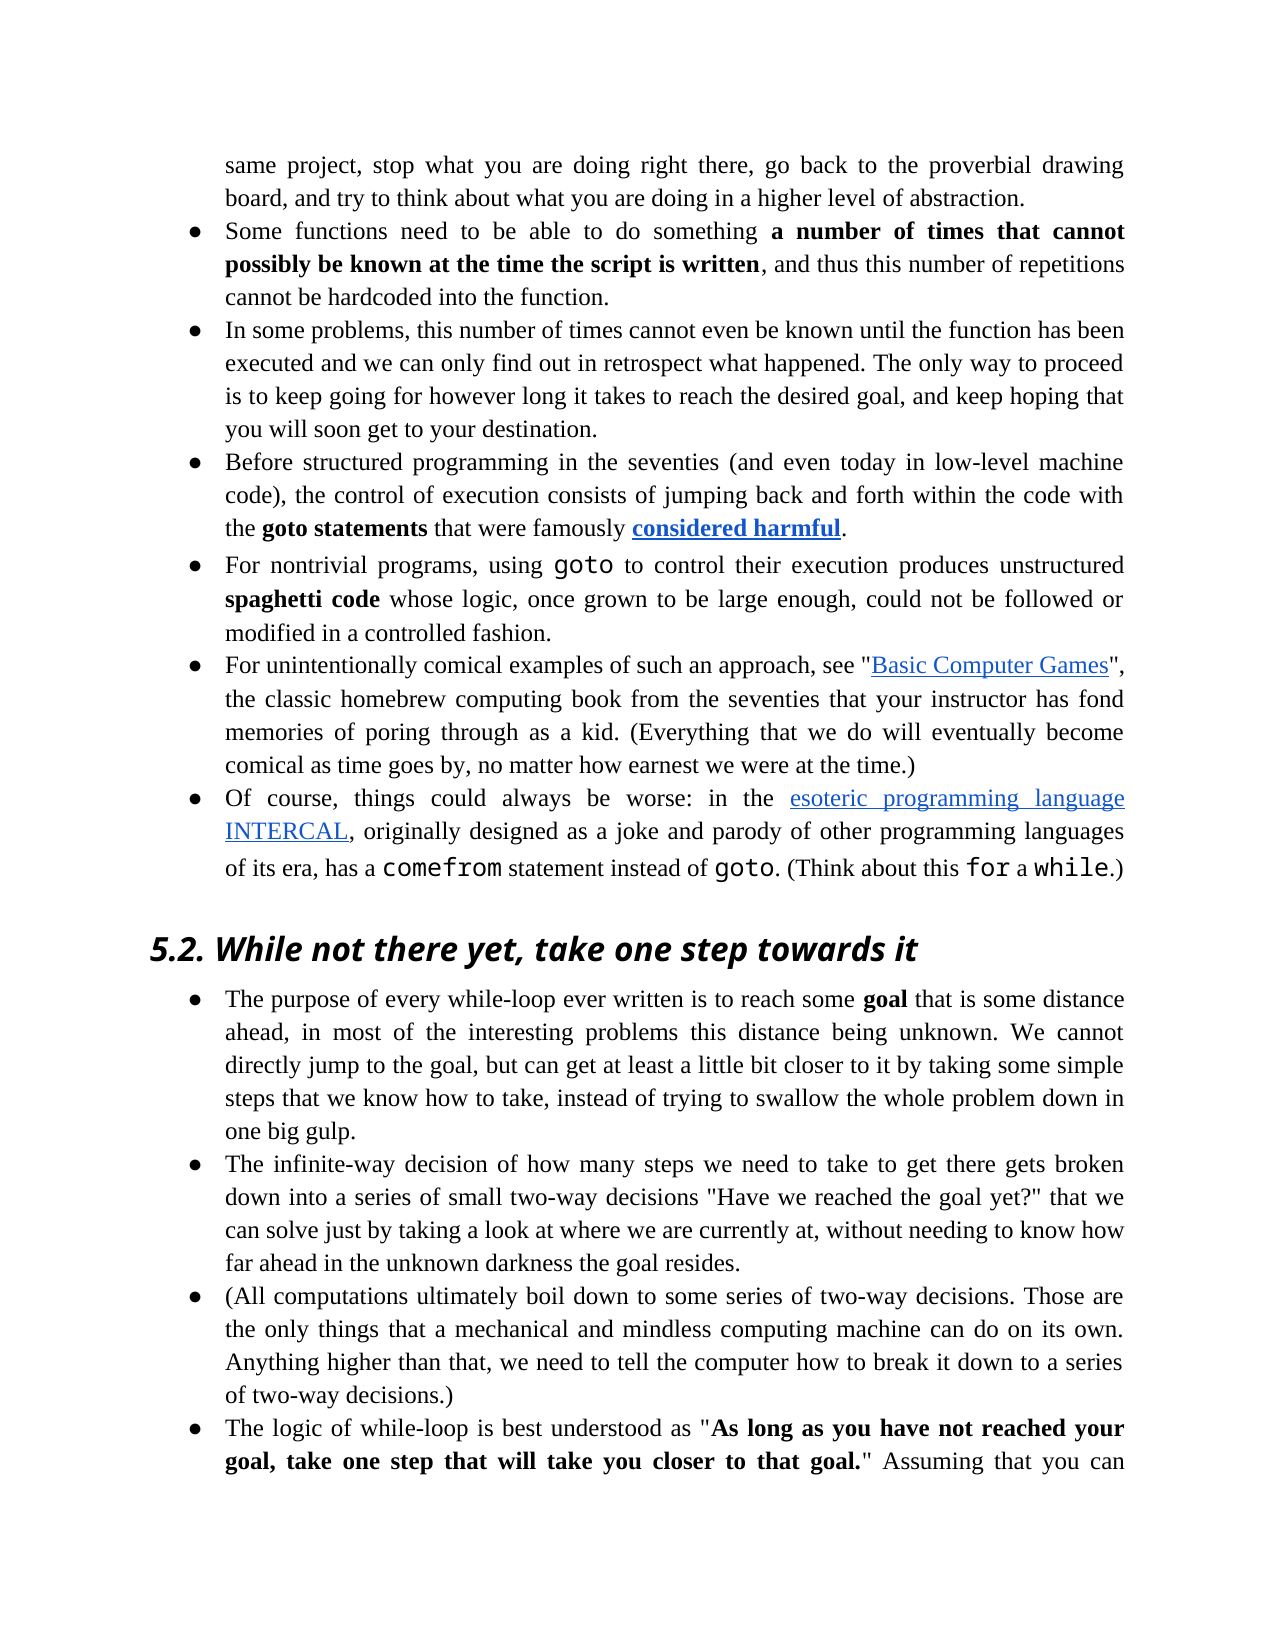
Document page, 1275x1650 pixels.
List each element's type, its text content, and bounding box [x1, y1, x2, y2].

list The infinite-way decision of how many steps we need to take to get there gets broken down into a series of small two-way decisions "Have we reached the goal yet?" that we can solve just by taking a look at where we are currently at, without needing to know how far ahead in the unknown darkness the goal resides. [187, 1149, 1125, 1277]
list The logic of while-loop is best understood as "As long as you have not reached your goal, take one step that will take you closer to that goal." Assuming that you can [187, 1413, 1125, 1475]
list For nontrivial programs, using goto to control their execution produces unstructured spaghetti code whose logic, once grown to be large enough, could not be followed or modified in a controlled fashion. [187, 546, 1125, 646]
list The purpose of every while-loop ever written is to reach some goal that is some distance ahead, in most of the interesting problems this distance being unknown. We cannot directly jump to the goal, but can get at least a little bit closer to it by taking some simple steps that we know how to take, instead of trying to swallow the whole problem down in one big gulp. [187, 984, 1125, 1145]
list Some functions need to be able to do something a number of times that cannot possibly be known at the time the script is written, and thus this number of repetitions cannot be hardcoded into the function. [187, 216, 1125, 311]
list Before structured programming in the seventies (and even today in low-level machine code), the control of execution consists of jumping back and forth within the code with the goto statements that were famously considered harmful. [187, 447, 1125, 542]
list (All computations ultimately boil down to some series of two-way decisions. Those are the only things that a mechanical and mindless computing machine can do on its own. Anything higher than that, we need to tell the computer how to break it down to a series of two-way decisions.) [187, 1281, 1125, 1409]
list Of course, things could always be worse: in the esoteric programming language INTERCAL, originally designed as a joke and parody of other programming languages of its era, has a comefrom statement instead of goto. (Think about this for a while.) [187, 783, 1125, 884]
subtitle 5.2. While not there yet, take one step towards it [150, 926, 1125, 972]
list In some problems, this number of times cannot even be known until the function has been executed and we can only find out in retrospect what happened. The only way to proceed is to keep going for however long it takes to reach the desired goal, and keep hoping that you will soon get to your destination. [187, 315, 1125, 443]
list For unintentionally comical examples of such an approach, see "Basic Computer Games", the classic homebrew computing book from the seventies that your instructor has fond memories of poring through as a kid. (Everything that we do will eventually become comical as time goes by, no matter how earnest we were at the time.) [187, 651, 1125, 778]
list same project, stop what you are doing right there, go back to the proverbial drawing board, and try to think about what you are doing in a higher level of abstraction. [187, 150, 1125, 212]
